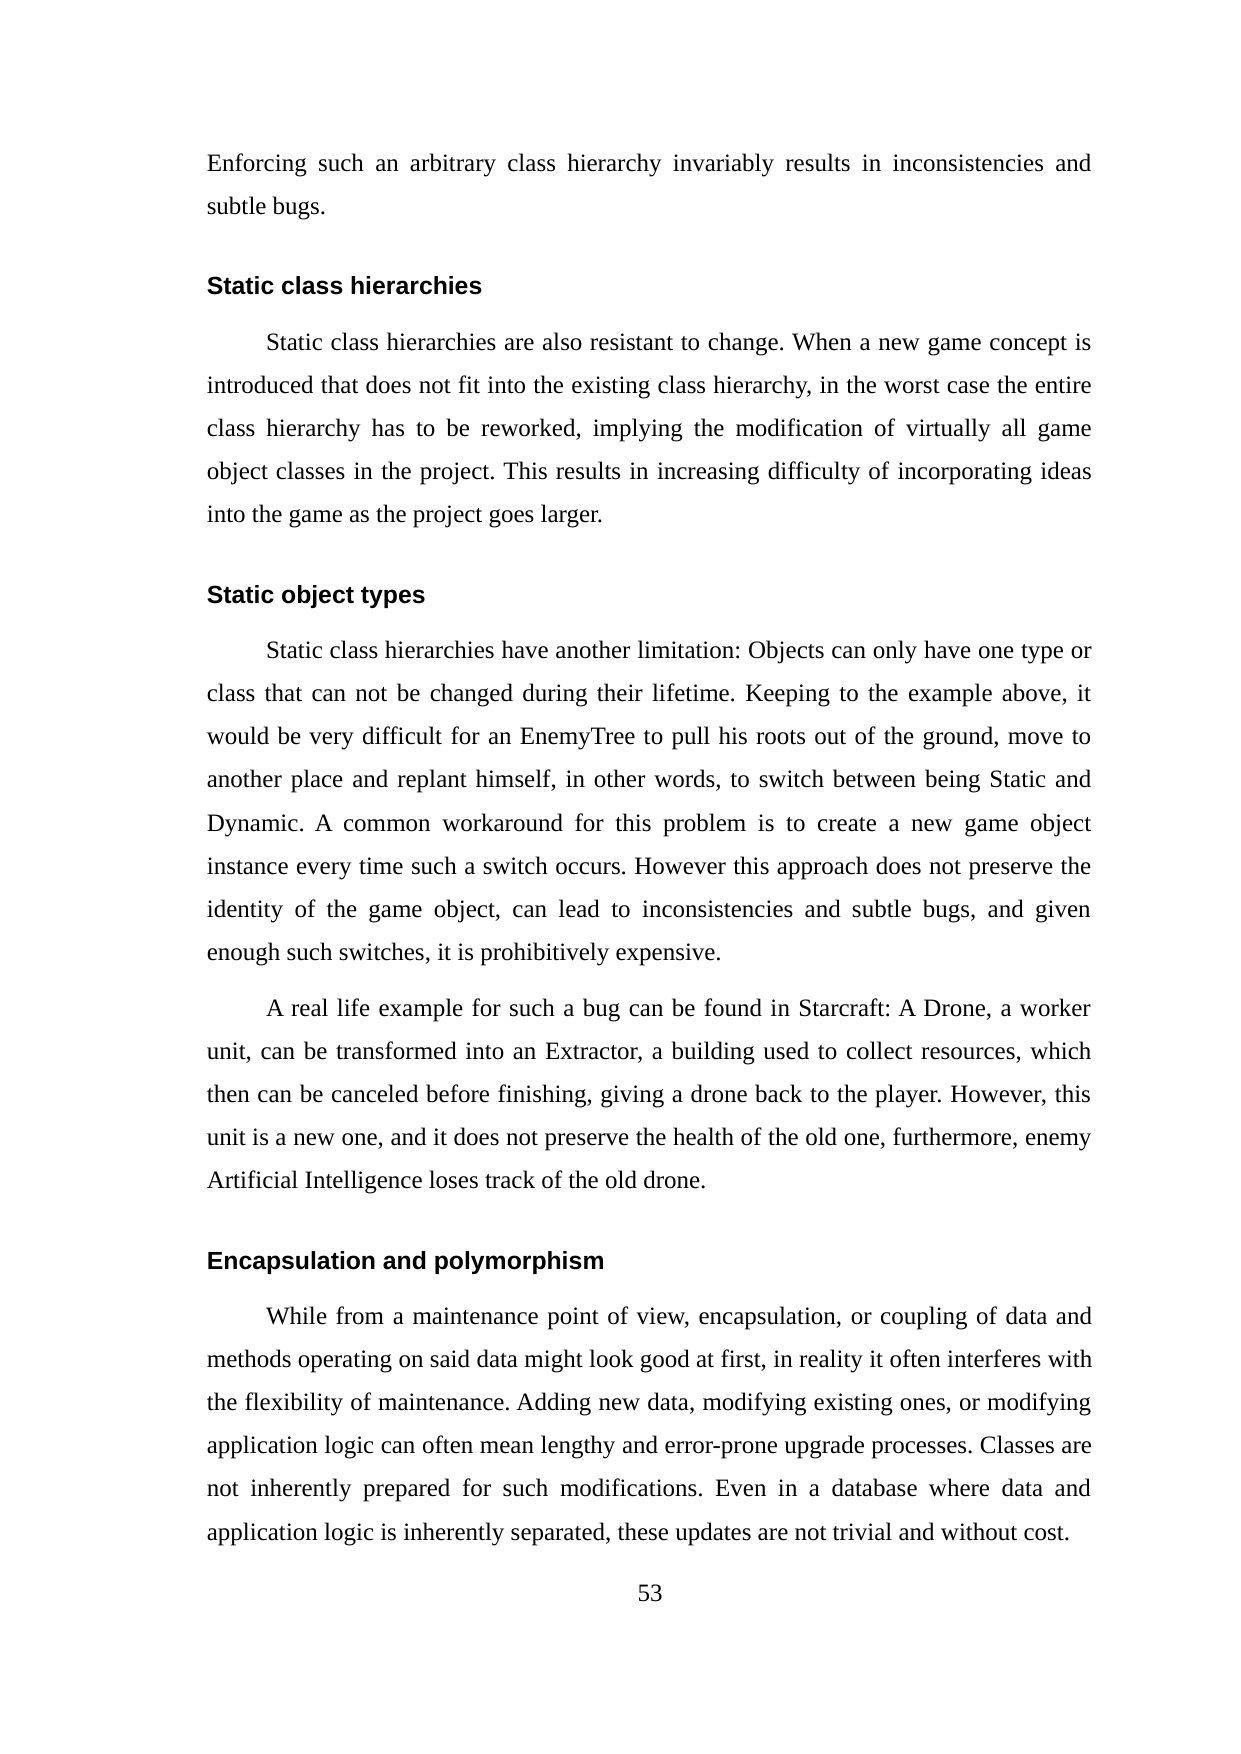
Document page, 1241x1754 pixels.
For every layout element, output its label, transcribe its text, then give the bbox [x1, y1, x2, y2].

subtitle Static object types [207, 580, 1093, 608]
text Static class hierarchies have another limitation: Objects can only have one type or class that can not be changed during their lifetime. Keeping to the example above, it would be very difficult for an EnemyTree to pull his roots out of the ground, move to another place and replant himself, in other words, to switch between being Static and Dynamic. A common workaround for this problem is to create a new game object instance every time such a switch occurs. However this approach does not preserve the identity of the game object, can lead to inconsistencies and subtle bugs, and given enough such switches, it is prohibitively expensive. [207, 635, 1093, 966]
subtitle Static class hierarchies [207, 271, 1093, 300]
text Static class hierarchies are also resistant to change. When a new game concept is introduced that does not fit into the existing class hierarchy, in the worst case the entire class hierarchy has to be reworked, implying the modification of virtually all game object classes in the project. This results in increasing difficulty of incorporating ideas into the game as the project goes larger. [207, 327, 1093, 528]
subtitle Encapsulation and polymorphism [207, 1246, 1093, 1274]
text While from a maintenance point of view, encapsulation, or coupling of data and methods operating on said data might look good at first, in reality it often interferes with the flexibility of maintenance. Adding new data, modifying existing ones, or modifying application logic can often mean lengthy and error-prone upgrade processes. Classes are not inherently prepared for such modifications. Even in a database where data and application logic is inherently separated, these updates are not trivial and without cost. [207, 1301, 1093, 1545]
text Enforcing such an arbitrary class hierarchy invariably results in inconsistencies and subtle bugs. [207, 148, 1093, 219]
text A real life example for such a bug can be found in Starcraft: A Drone, a worker unit, can be transformed into an Extractor, a building used to collect resources, which then can be canceled before finishing, giving a drone back to the player. However, this unit is a new one, and it does not preserve the health of the old one, furthermore, enemy Artificial Intelligence loses track of the old drone. [207, 993, 1093, 1194]
